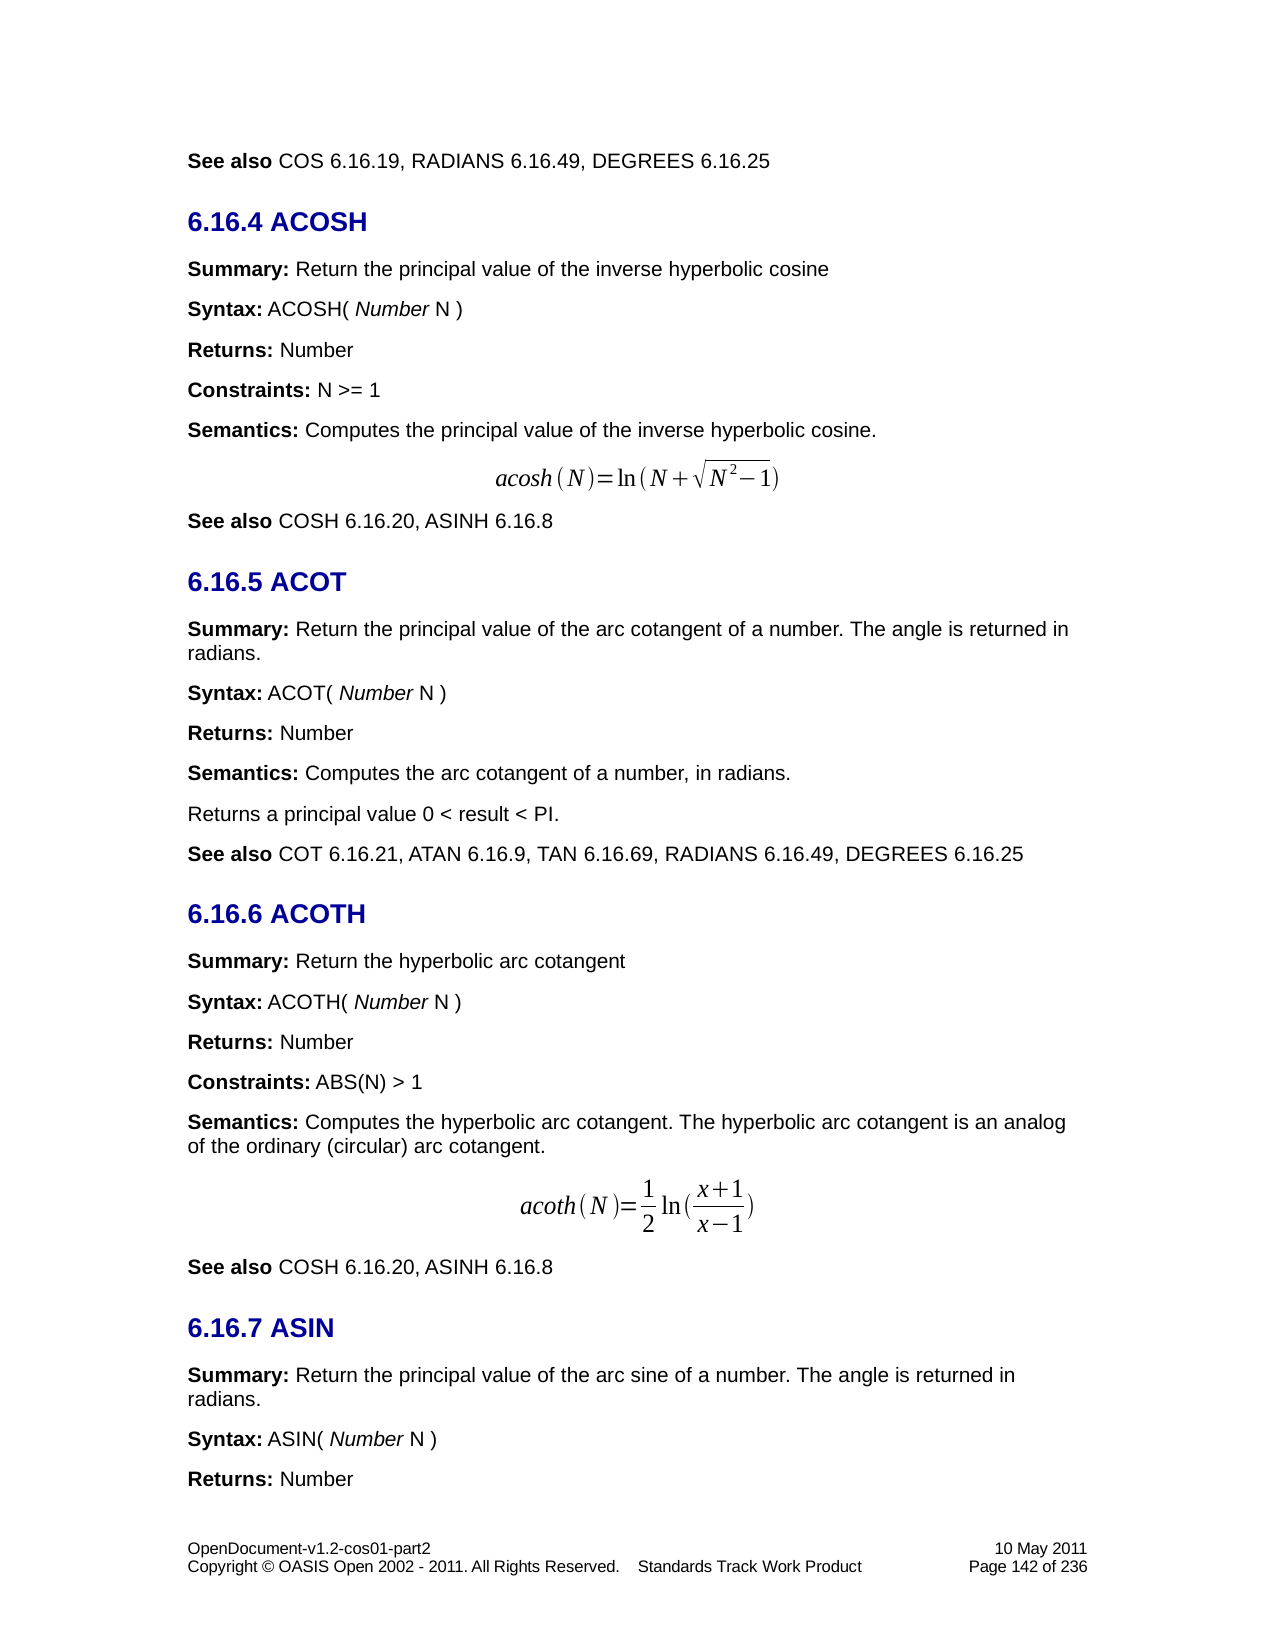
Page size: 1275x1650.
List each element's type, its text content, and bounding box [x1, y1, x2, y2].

subtitle ASIN [187, 1313, 1088, 1343]
text Syntax: ACOTH( Number N ) [187, 990, 1088, 1014]
text Returns: Number [187, 1467, 1088, 1491]
text See also COT 6.16.21, ATAN 6.16.9, TAN 6.16.69, RADIANS 6.16.49, DEGREES 6.16.25 [187, 842, 1088, 866]
text Summary: Return the principal value of the inverse hyperbolic cosine [187, 258, 1088, 281]
text Summary: Return the hyperbolic arc cotangent [187, 950, 1088, 973]
text Semantics: Computes the hyperbolic arc cotangent. The hyperbolic arc cotangent is an analog of the ordinary (circular) arc cotangent. [187, 1111, 1088, 1158]
text See also COSH 6.16.20, ASINH 6.16.8 [187, 510, 1088, 533]
text Returns: Number [187, 722, 1088, 745]
text Semantics: Computes the arc cotangent of a number, in radians. [187, 762, 1088, 785]
text Returns: Number [187, 1030, 1088, 1054]
text Summary: Return the principal value of the arc cotangent of a number. The angle is returned in radians. [187, 618, 1088, 665]
text Syntax: ASIN( Number N ) [187, 1427, 1088, 1451]
text Returns: Number [187, 338, 1088, 362]
subtitle ACOT [187, 567, 1088, 597]
text Summary: Return the principal value of the arc sine of a number. The angle is returned in radians. [187, 1363, 1088, 1411]
text Semantics: Computes the principal value of the inverse hyperbolic cosine. [187, 418, 1088, 442]
text See also COS 6.16.19, RADIANS 6.16.49, DEGREES 6.16.25 [187, 150, 1088, 173]
text Syntax: ACOT( Number N ) [187, 681, 1088, 705]
subtitle ACOTH [187, 899, 1088, 929]
text Constraints: N >= 1 [187, 378, 1088, 402]
text Constraints: ABS(N) > 1 [187, 1071, 1088, 1094]
text See also COSH 6.16.20, ASINH 6.16.8 [187, 1256, 1088, 1279]
text Syntax: ACOSH( Number N ) [187, 298, 1088, 321]
text Returns a principal value 0 < result < PI. [187, 802, 1088, 826]
subtitle ACOSH [187, 207, 1088, 237]
